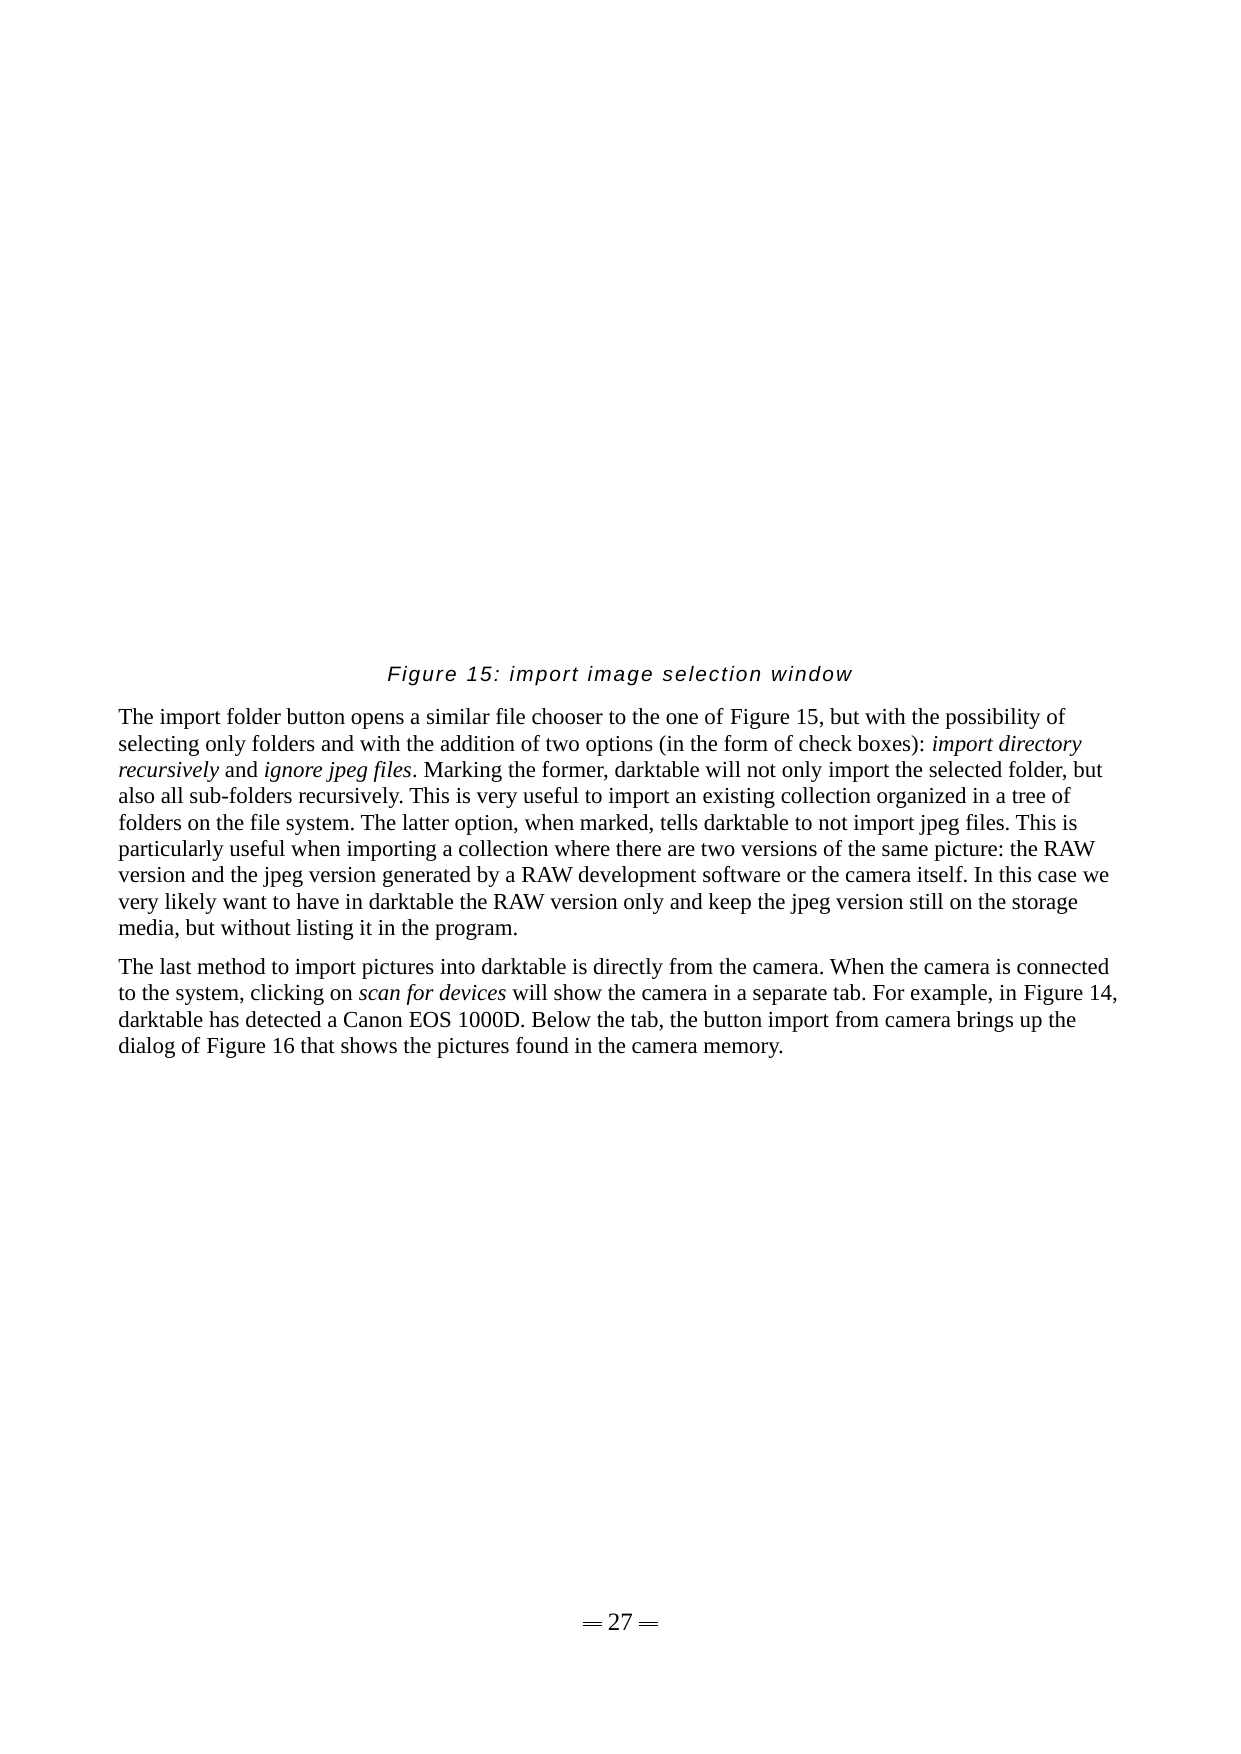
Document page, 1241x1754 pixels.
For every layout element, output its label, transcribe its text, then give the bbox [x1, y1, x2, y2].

text The import folder button opens a similar file chooser to the one of Figure 15, but with the possibility of selecting only folders and with the addition of two options (in the form of check boxes): import directory recursively and ignore jpeg files. Marking the former, darktable will not only import the selected folder, but also all sub-folders recursively. This is very useful to import an existing collection organized in a tree of folders on the file system. The latter option, when marked, tells darktable to not import jpeg files. This is particularly useful when importing a collection where there are two versions of the same picture: the RAW version and the jpeg version generated by a RAW development software or the camera itself. In this case we very likely want to have in darktable the RAW version only and keep the jpeg version still on the storage media, but without listing it in the program. [118, 118, 1122, 941]
text The last method to import pictures into darktable is directly from the camera. When the camera is connected to the system, clicking on scan for devices will show the camera in a separate tab. For example, in Figure 14, darktable has detected a Canon EOS 1000D. Below the tab, the button import from camera brings up the dialog of Figure 16 that shows the pictures found in the camera memory. [118, 953, 1122, 1058]
text Figure 15: import image selection window [300, 130, 940, 686]
